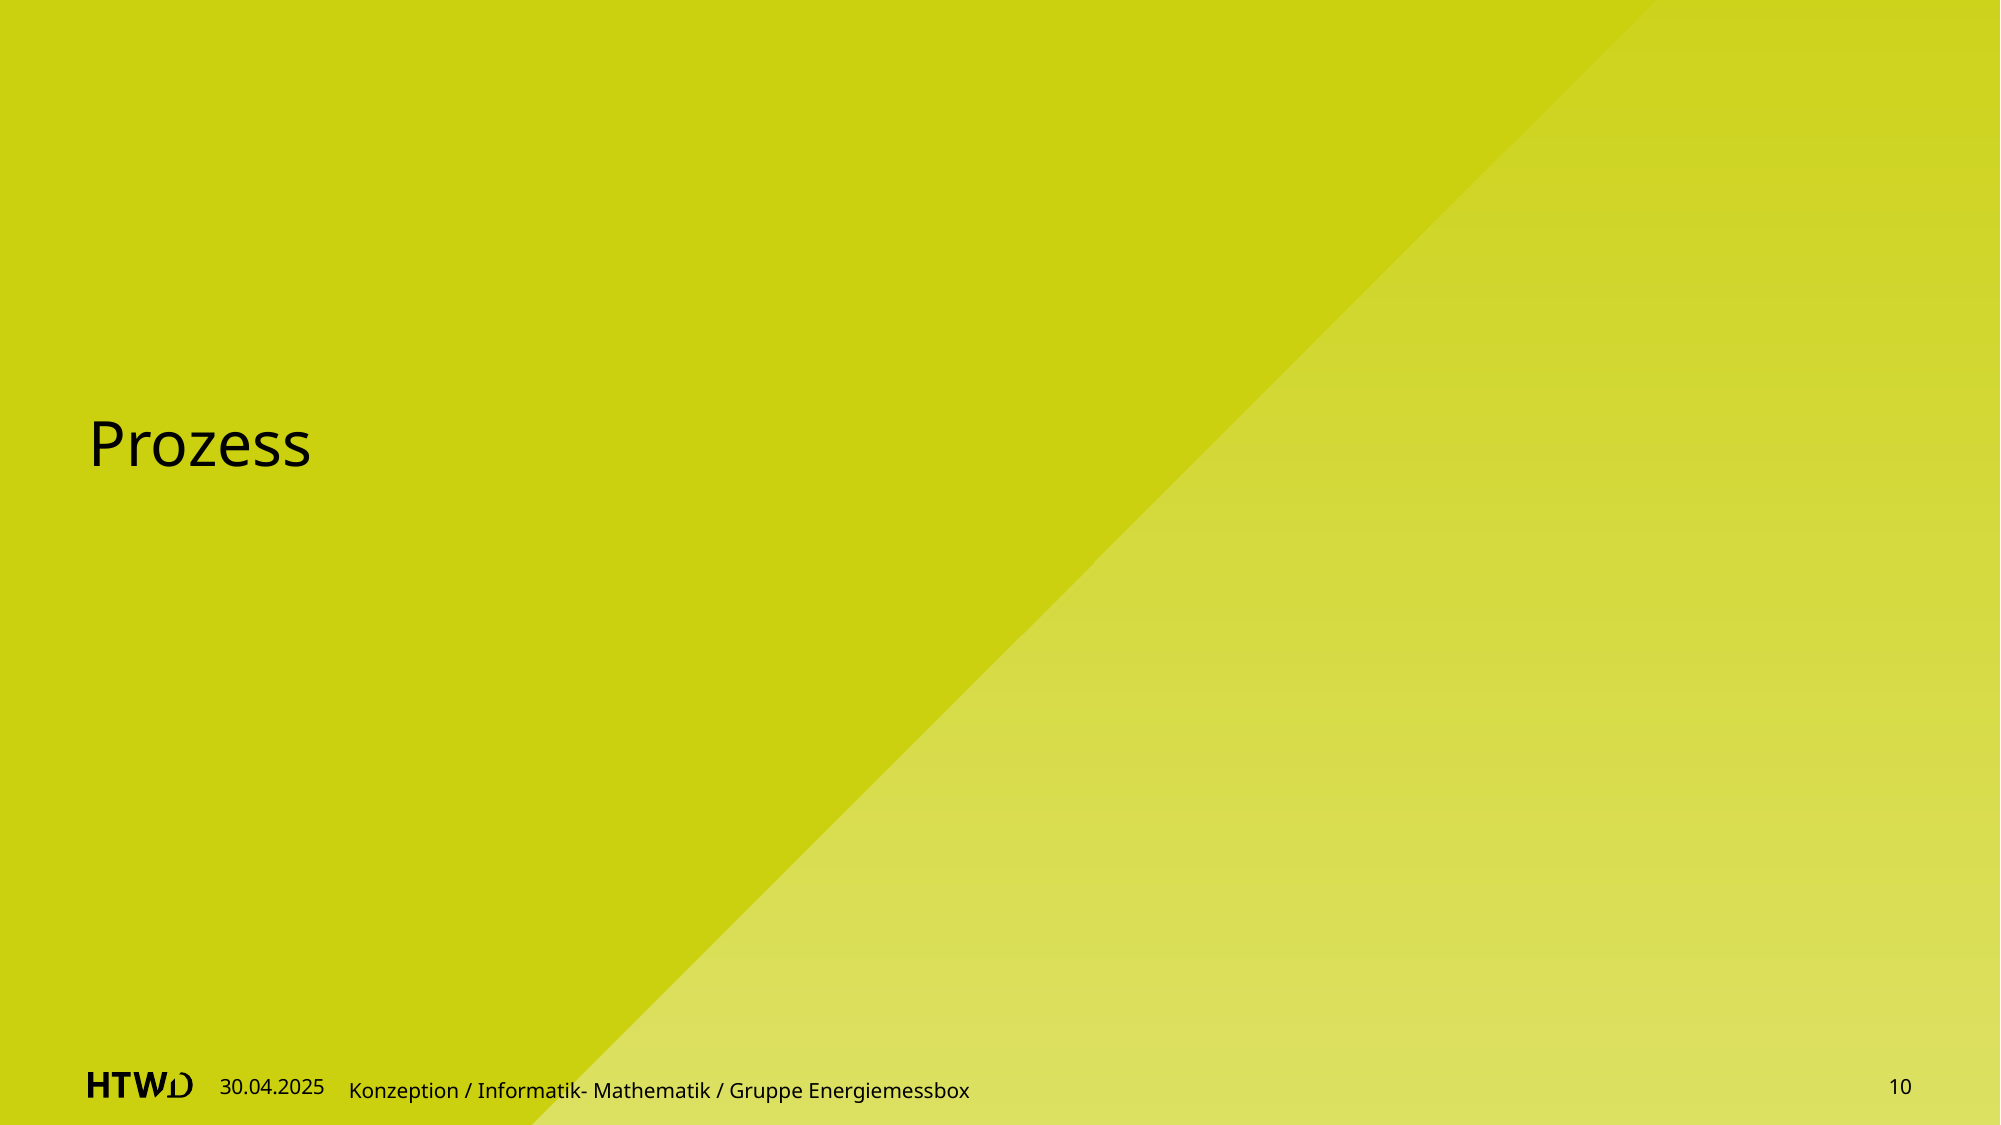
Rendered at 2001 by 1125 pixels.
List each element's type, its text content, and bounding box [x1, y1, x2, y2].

slide_number 30.04.2025 [210, 1072, 335, 1103]
title Prozess [88, 403, 993, 670]
text_box Konzeption / Informatik- Mathematik / Gruppe Energiemessbox [348, 1073, 1767, 1104]
slide_number [1823, 1072, 1913, 1103]
